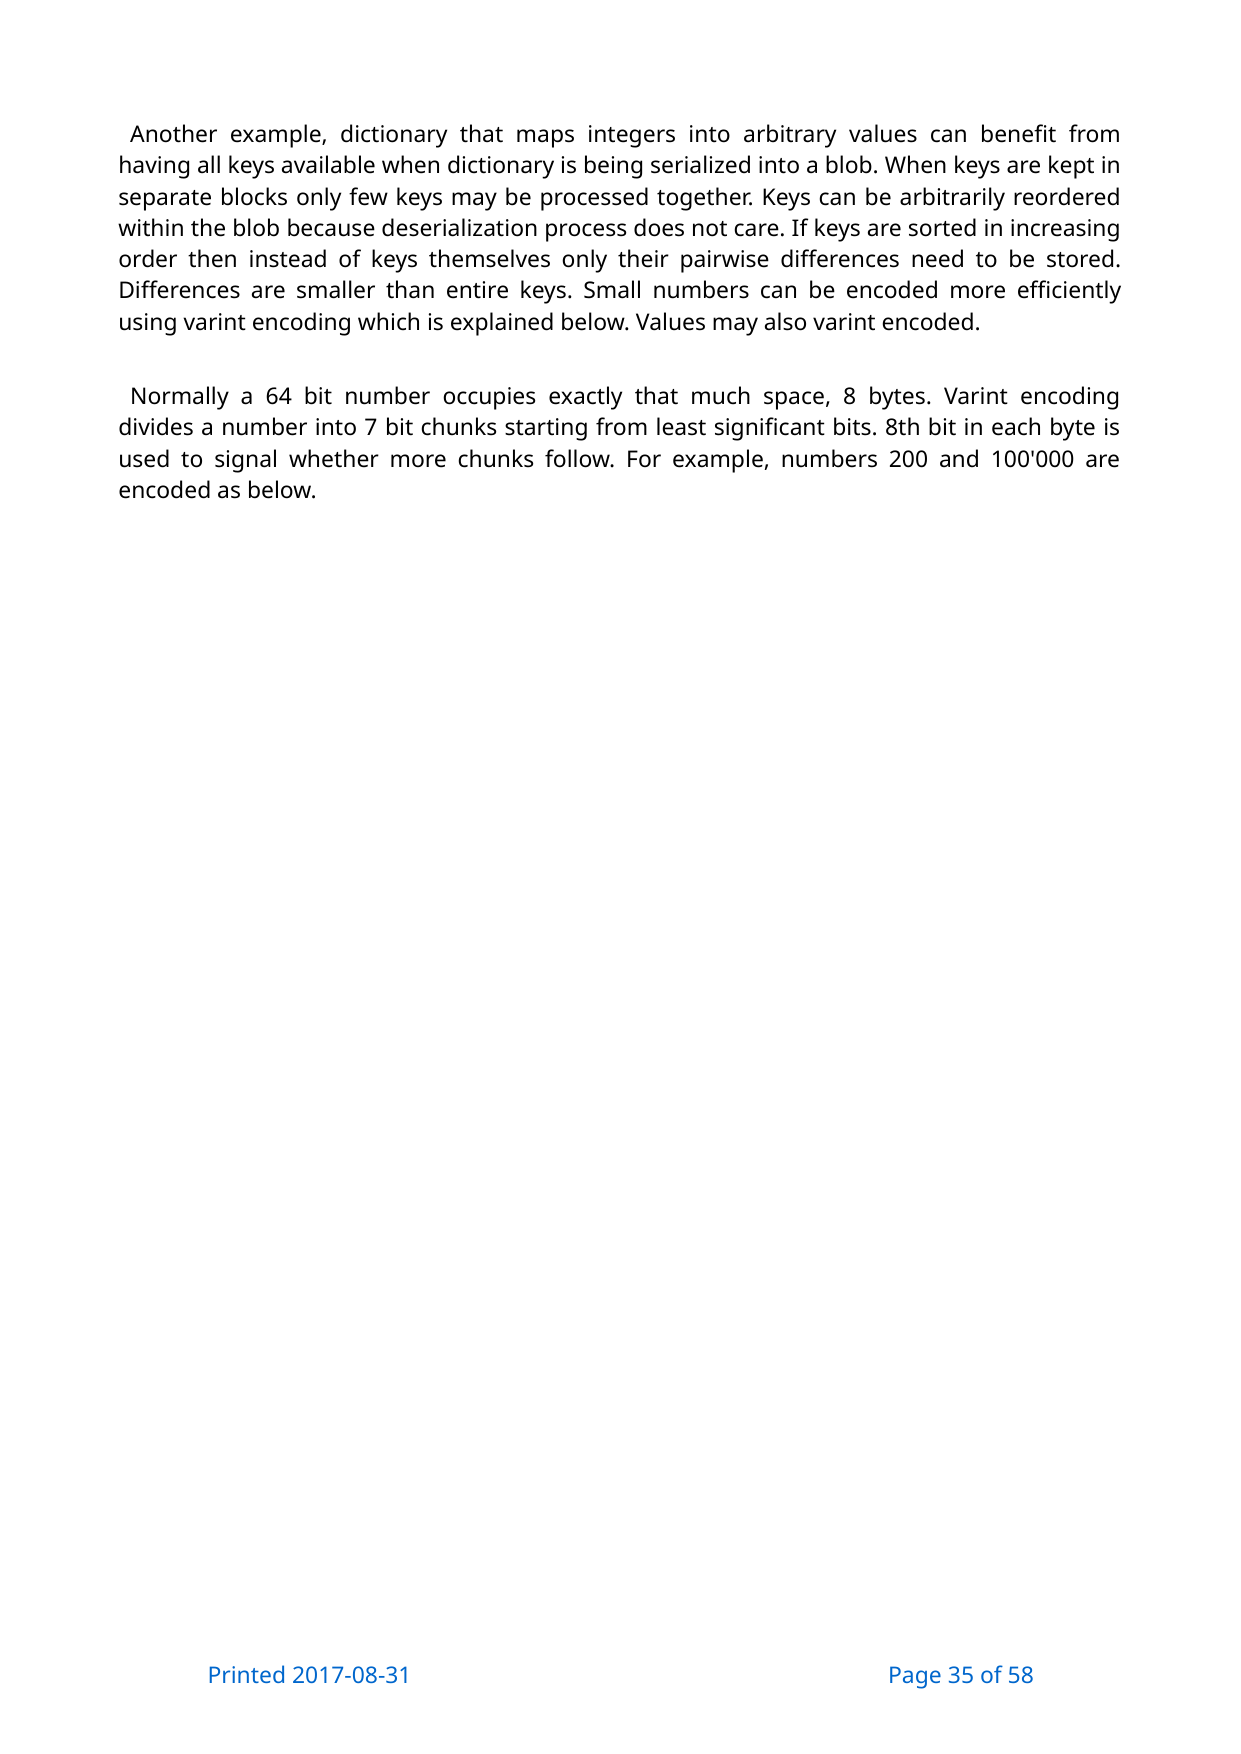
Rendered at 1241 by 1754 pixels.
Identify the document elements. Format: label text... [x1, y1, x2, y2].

text Another example, dictionary that maps integers into arbitrary values can benefit from having all keys available when dictionary is being serialized into a blob. When keys are kept in separate blocks only few keys may be processed together. Keys can be arbitrarily reordered within the blob because deserialization process does not care. If keys are sorted in increasing order then instead of keys themselves only their pairwise differences need to be stored. Differences are smaller than entire keys. Small numbers can be encoded more efficiently using varint encoding which is explained below. Values may also varint encoded. [118, 118, 1122, 337]
text Normally a 64 bit number occupies exactly that much space, 8 bytes. Varint encoding divides a number into 7 bit chunks starting from least significant bits. 8th bit in each byte is used to signal whether more chunks follow. For example, numbers 200 and 100'000 are encoded as below. [118, 380, 1122, 505]
